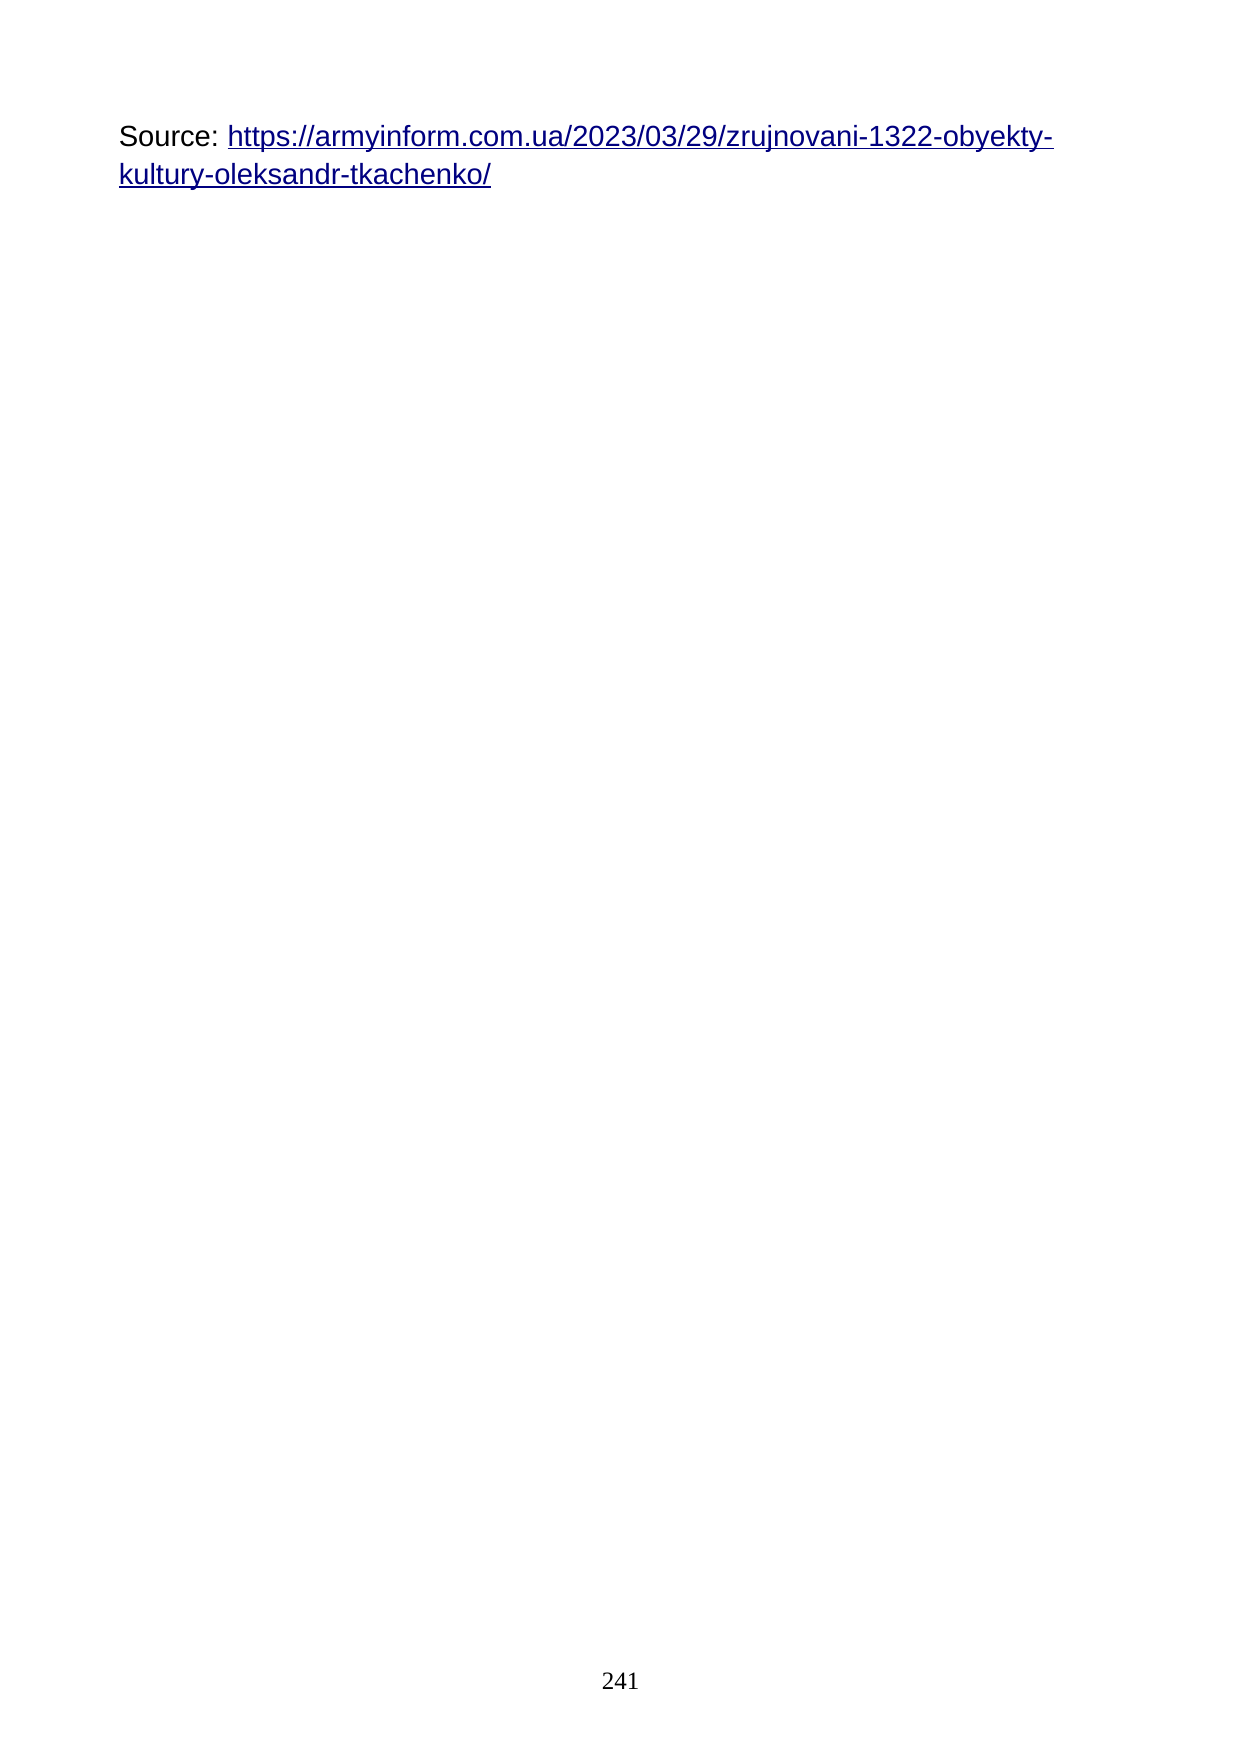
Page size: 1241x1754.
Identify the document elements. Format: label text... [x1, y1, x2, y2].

text Source: https://armyinform.com.ua/2023/03/29/zrujnovani-1322-obyekty-kultury-oleksandr-tkachenko/ [118, 118, 1122, 191]
